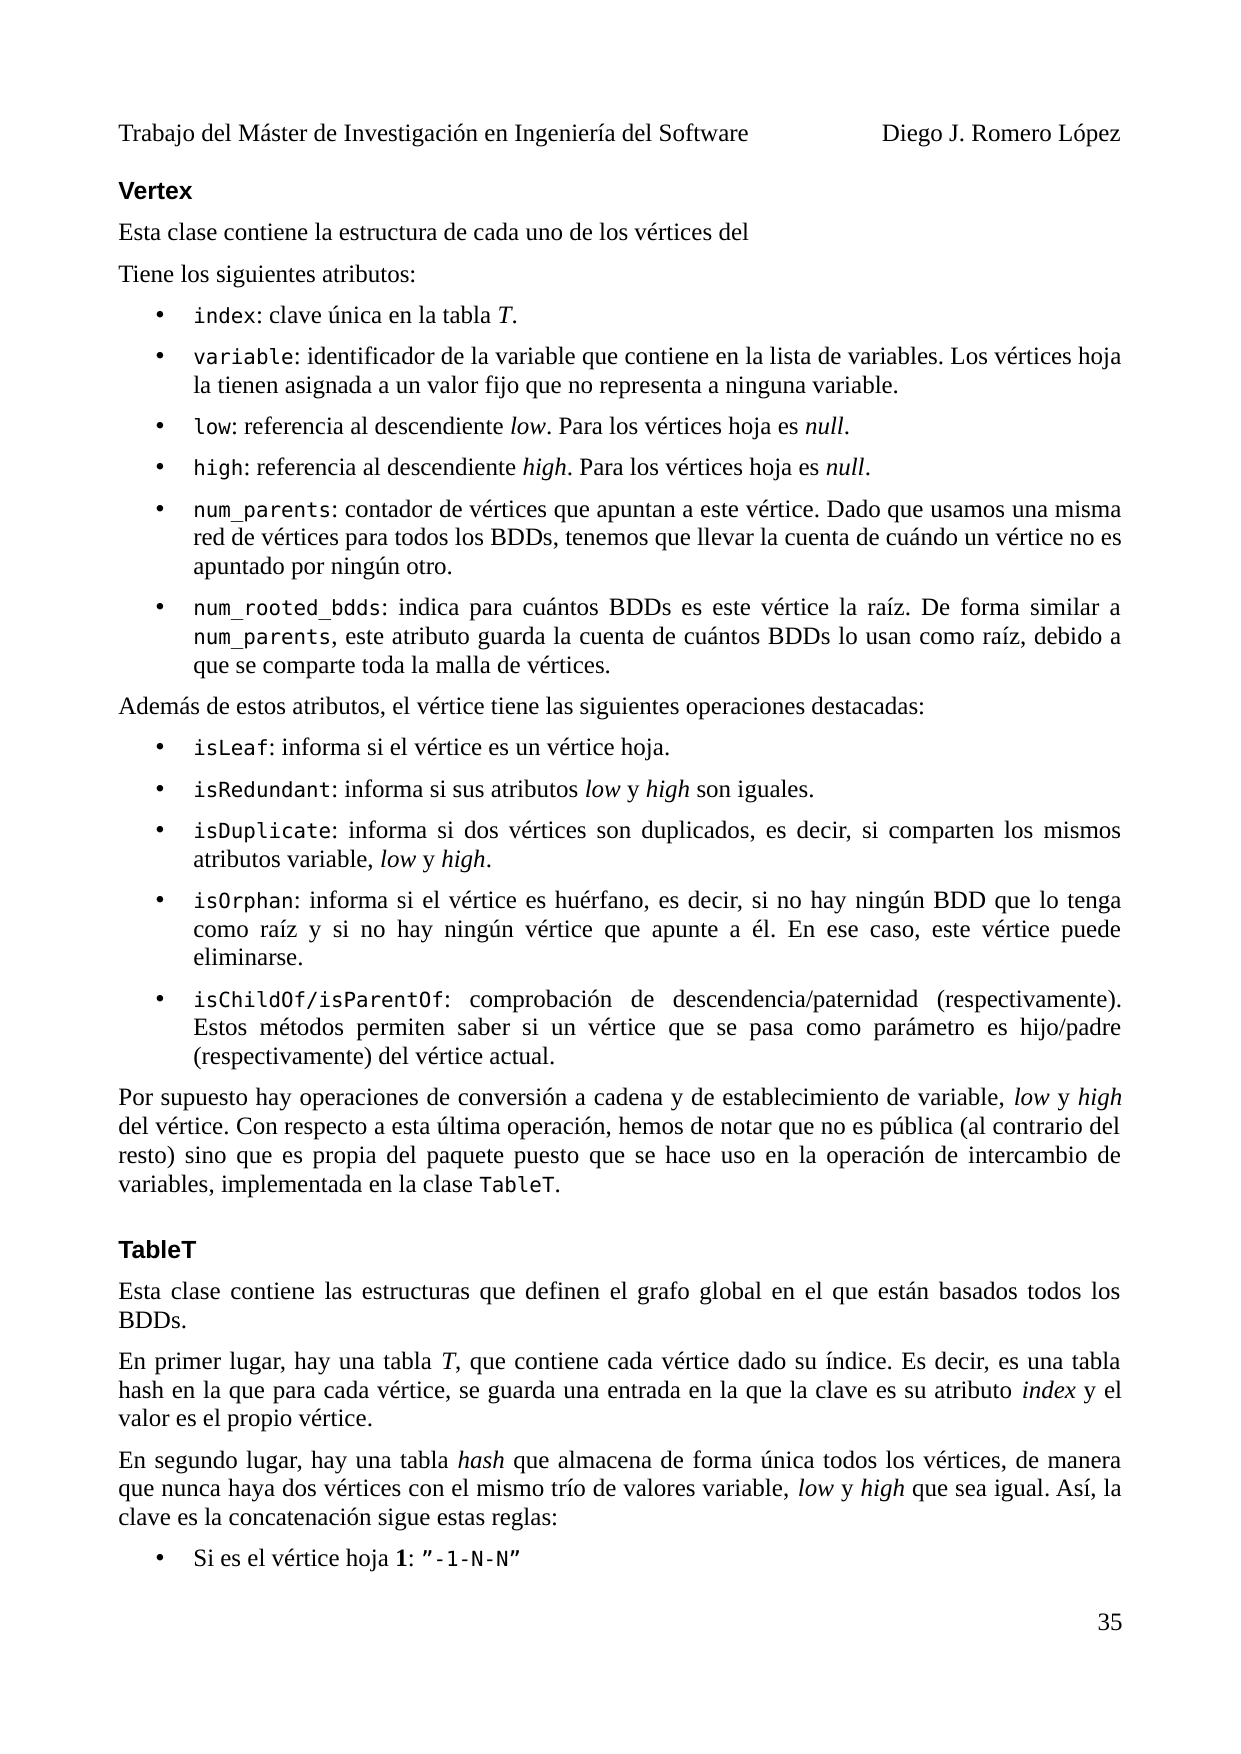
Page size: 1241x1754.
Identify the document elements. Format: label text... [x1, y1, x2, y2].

list high: referencia al descendiente high. Para los vértices hoja es null. [156, 452, 1122, 481]
subtitle TableT [118, 1235, 1122, 1263]
text Además de estos atributos, el vértice tiene las siguientes operaciones destacadas: [118, 691, 1122, 720]
text En primer lugar, hay una tabla T, que contiene cada vértice dado su índice. Es decir, es una tabla hash en la que para cada vértice, se guarda una entrada en la que la clave es su atributo index y el valor es el propio vértice. [118, 1346, 1122, 1432]
list index: clave única en la tabla T. [156, 300, 1122, 329]
text Esta clase contiene las estructuras que definen el grafo global en el que están basados todos los BDDs. [118, 1276, 1122, 1333]
list num_parents: contador de vértices que apuntan a este vértice. Dado que usamos una misma red de vértices para todos los BDDs, tenemos que llevar la cuenta de cuándo un vértice no es apuntado por ningún otro. [156, 494, 1122, 580]
list isRedundant: informa si sus atributos low y high son iguales. [156, 774, 1122, 802]
list isOrphan: informa si el vértice es huérfano, es decir, si no hay ningún BDD que lo tenga como raíz y si no hay ningún vértice que apunte a él. En ese caso, este vértice puede eliminarse. [156, 885, 1122, 971]
list low: referencia al descendiente low. Para los vértices hoja es null. [156, 411, 1122, 440]
list variable: identificador de la variable que contiene en la lista de variables. Los vértices hoja la tienen asignada a un valor fijo que no representa a ninguna variable. [156, 341, 1122, 399]
text Tiene los siguientes atributos: [118, 259, 1122, 287]
subtitle Vertex [118, 176, 1122, 205]
list isLeaf: informa si el vértice es un vértice hoja. [156, 732, 1122, 761]
text En segundo lugar, hay una tabla hash que almacena de forma única todos los vértices, de manera que nunca haya dos vértices con el mismo trío de valores variable, low y high que sea igual. Así, la clave es la concatenación sigue estas reglas: [118, 1445, 1122, 1531]
list isChildOf/isParentOf: comprobación de descendencia/paternidad (respectivamente). Estos métodos permiten saber si un vértice que se pasa como parámetro es hijo/padre (respectivamente) del vértice actual. [156, 984, 1122, 1070]
text Por supuesto hay operaciones de conversión a cadena y de establecimiento de variable, low y high del vértice. Con respecto a esta última operación, hemos de notar que no es pública (al contrario del resto) sino que es propia del paquete puesto que se hace uso en la operación de intercambio de variables, implementada en la clase TableT. [118, 1082, 1122, 1197]
text Esta clase contiene la estructura de cada uno de los vértices del [118, 217, 1122, 246]
list num_rooted_bdds: indica para cuántos BDDs es este vértice la raíz. De forma similar a num_parents, este atributo guarda la cuenta de cuántos BDDs lo usan como raíz, debido a que se comparte toda la malla de vértices. [156, 592, 1122, 679]
list Si es el vértice hoja 1: ”-1-N-N” [156, 1543, 1122, 1572]
list isDuplicate: informa si dos vértices son duplicados, es decir, si comparten los mismos atributos variable, low y high. [156, 815, 1122, 872]
